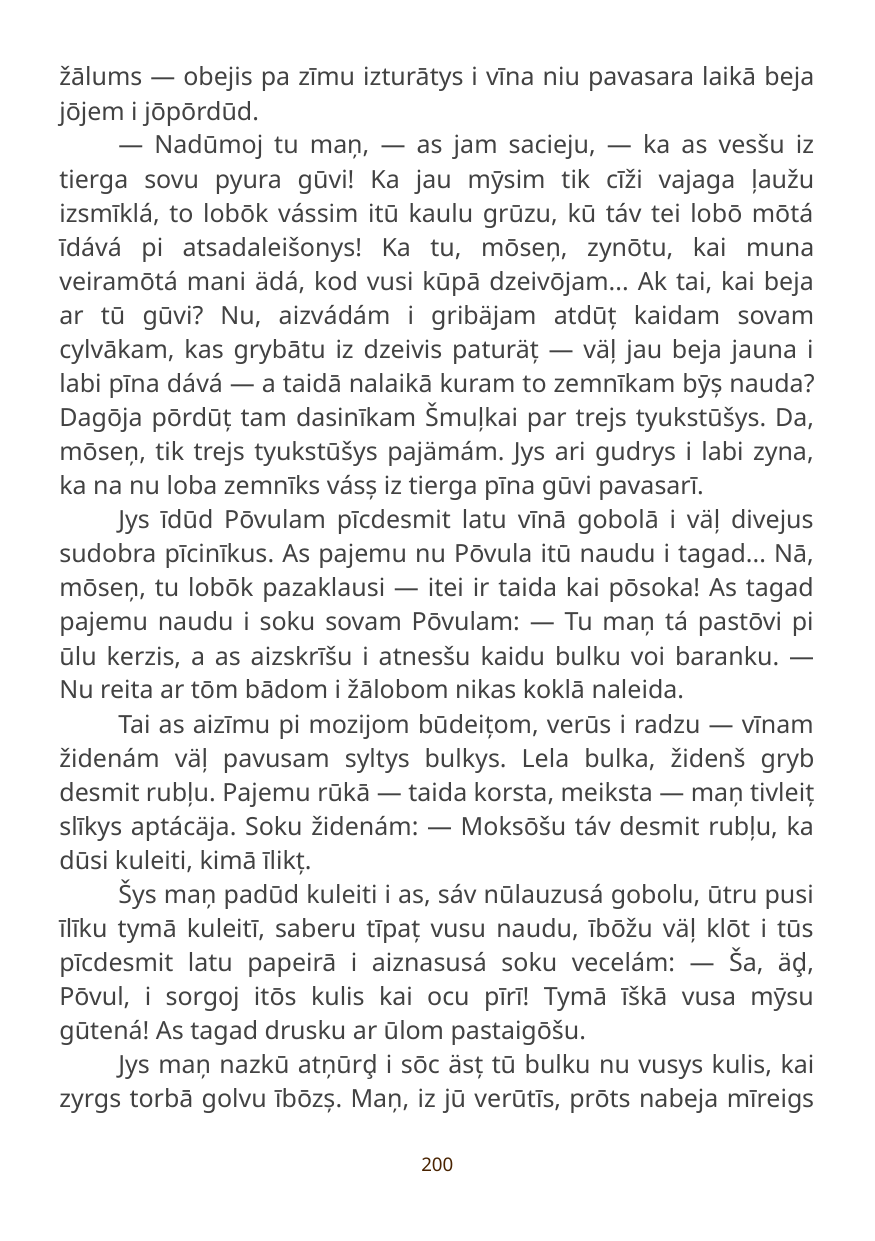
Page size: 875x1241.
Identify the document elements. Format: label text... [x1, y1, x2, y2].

text Jys īdūd Pōvulam pīcdesmit latu vīnā gobolā i väļ divejus sudobra pīcinīkus. As pajemu nu Pōvula itū naudu i tagad... Nā, mōseņ, tu lobōk pazaklausi — itei ir taida kai pōsoka! As tagad pajemu naudu i soku sovam Pōvulam: — Tu maņ tá pastōvi pi ūlu kerzis, a as aizskrīšu i atnesšu kaidu bulku voi baranku. — Nu reita ar tōm bādom i žālobom nikas koklā naleida. [59, 502, 815, 706]
text Tai as aizīmu pi mozijom būdeițom, verūs i radzu — vīnam židenám väļ pavusam syltys bulkys. Lela bulka, židenš gryb desmit rubļu. Pajemu rūkā — taida korsta, meiksta — maņ tivleiț slīkys aptácäja. Soku židenám: — Moksōšu táv desmit rubļu, ka dūsi kuleiti, kimā īlikț. [59, 706, 815, 877]
text Jys maņ nazkū atņūrḑ i sōc äsț tū bulku nu vusys kulis, kai zyrgs torbā golvu ībōzș. Maņ, iz jū verūtīs, prōts nabeja mīreigs [59, 1047, 815, 1115]
text žālums — obejis pa zīmu izturātys i vīna niu pavasara laikā beja jōjem i jōpōrdūd. [59, 59, 815, 127]
text — Nadūmoj tu maņ, — as jam sacieju, — ka as vesšu iz tierga sovu pyura gūvi! Ka jau mȳsim tik cīži vajaga ļaužu izsmīklá, to lobōk vássim itū kaulu grūzu, kū táv tei lobō mōtá īdává pi atsadaleišonys! Ka tu, mōseņ, zynōtu, kai muna veiramōtá mani ädá, kod vusi kūpā dzeivōjam... Ak tai, kai beja ar tū gūvi? Nu, aizvádám i gribäjam atdūț kaidam sovam cylvākam, kas grybātu iz dzeivis paturäț — väļ jau beja jauna i labi pīna dává — a taidā nalaikā kuram to zemnīkam bȳș nauda? Dagōja pōrdūț tam dasinīkam Šmuļkai par trejs tyukstūšys. Da, mōseņ, tik trejs tyukstūšys pajämám. Jys ari gudrys i labi zyna, ka na nu loba zemnīks vásș iz tierga pīna gūvi pavasarī. [59, 127, 815, 502]
text Šys maņ padūd kuleiti i as, sáv nūlauzusá gobolu, ūtru pusi īlīku tymā kuleitī, saberu tīpaț vusu naudu, ībōžu väļ klōt i tūs pīcdesmit latu papeirā i aiznasusá soku vecelám: — Ša, äḑ, Pōvul, i sorgoj itōs kulis kai ocu pīrī! Tymā īškā vusa mȳsu gūtená! As tagad drusku ar ūlom pastaigōšu. [59, 877, 815, 1047]
